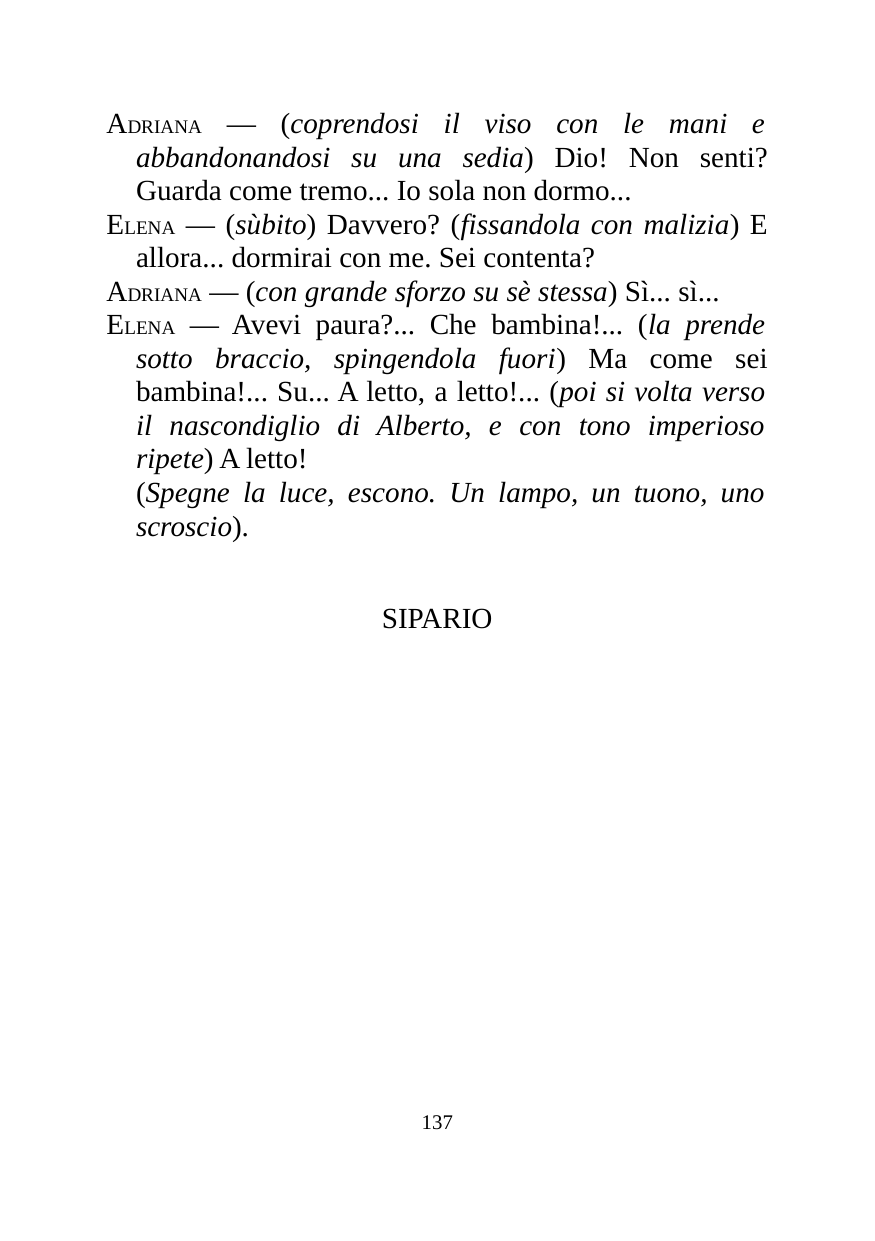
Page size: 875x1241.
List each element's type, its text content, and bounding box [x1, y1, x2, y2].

text Elena — (sùbito) Davvero? (fissandola con malizia) E allora... dormirai con me. Sei contenta? [106, 207, 768, 274]
text SIPARIO [106, 601, 768, 635]
text (Spegne la luce, escono. Un lampo, un tuono, uno scroscio). [136, 475, 768, 542]
text Adriana — (con grande sforzo su sè stessa) Sì... sì... [106, 274, 768, 307]
text Elena — Avevi paura?... Che bambina!... (la prende sotto braccio, spingendola fuori) Ma come sei bambina!... Su... A letto, a letto!... (poi si volta verso il nascondiglio di Alberto, e con tono imperioso ripete) A letto! [106, 307, 768, 475]
text Adriana — (coprendosi il viso con le mani e abbandonandosi su una sedia) Dio! Non senti? Guarda come tremo... Io sola non dormo... [106, 106, 768, 207]
